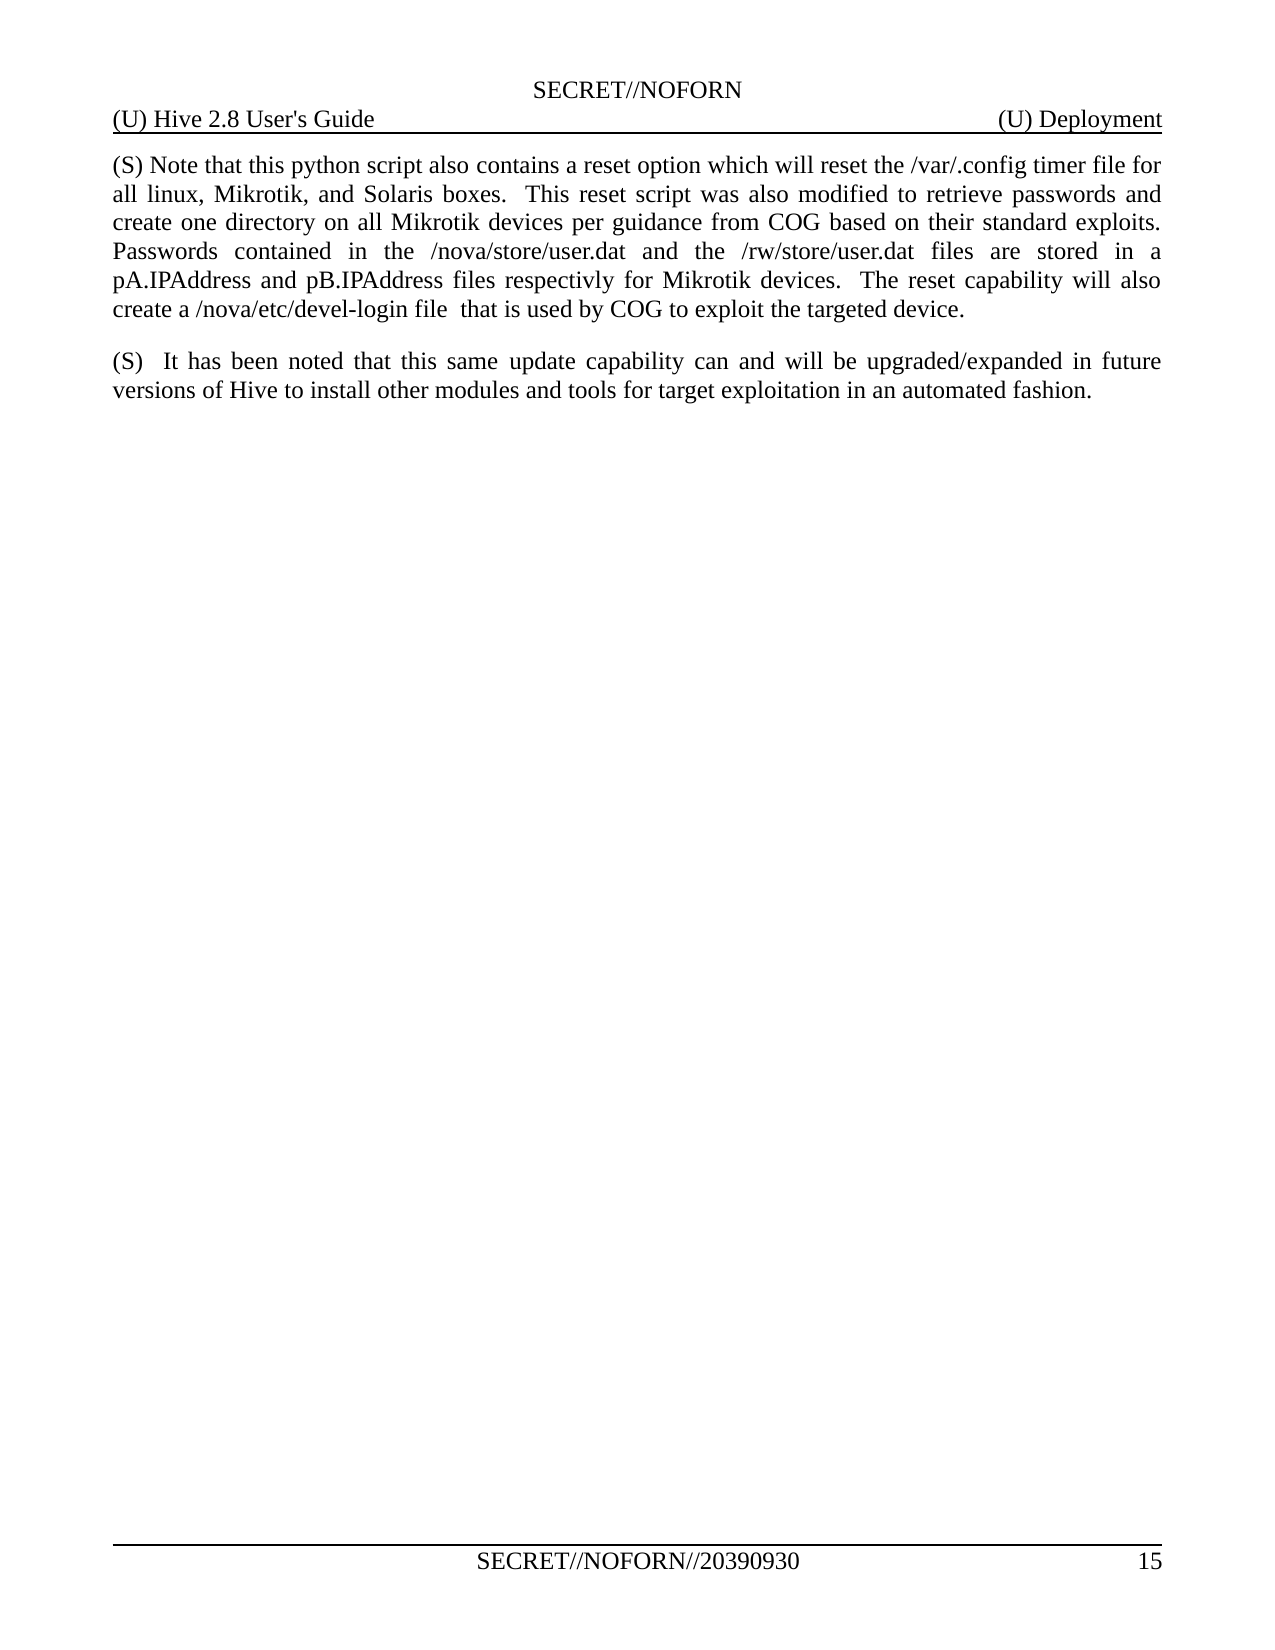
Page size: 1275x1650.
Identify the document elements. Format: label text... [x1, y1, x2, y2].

text (S) Note that this python script also contains a reset option which will reset the /var/.config timer file for all linux, Mikrotik, and Solaris boxes. This reset script was also modified to retrieve passwords and create one directory on all Mikrotik devices per guidance from COG based on their standard exploits. Passwords contained in the /nova/store/user.dat and the /rw/store/user.dat files are stored in a pA.IPAddress and pB.IPAddress files respectivly for Mikrotik devices. The reset capability will also create a /nova/etc/devel-login file that is used by COG to exploit the targeted device. [112, 150, 1162, 322]
text (S) It has been noted that this same update capability can and will be upgraded/expanded in future versions of Hive to install other modules and tools for target exploitation in an automated fashion. [112, 346, 1162, 404]
